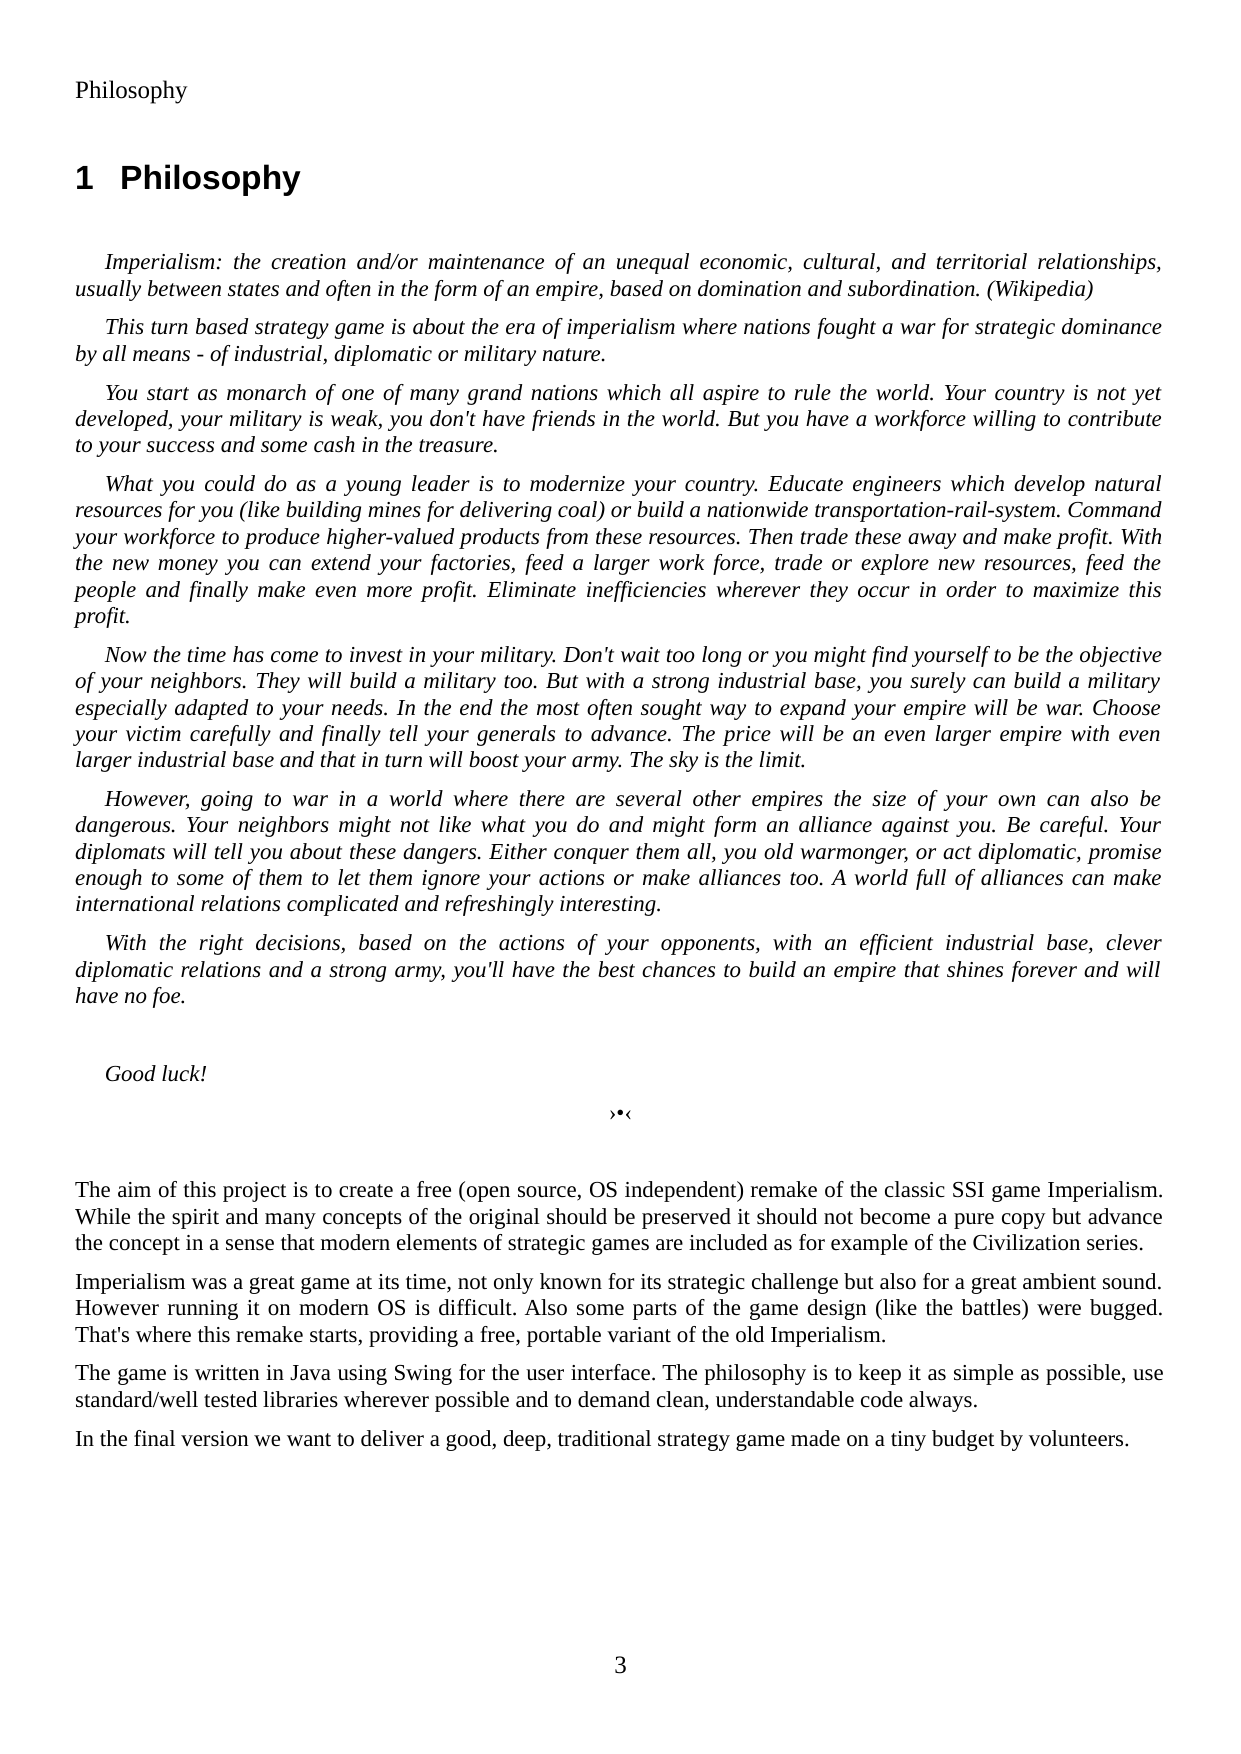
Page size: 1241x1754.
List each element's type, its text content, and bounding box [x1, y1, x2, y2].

text Good luck! [75, 1060, 1166, 1086]
text The game is written in Java using Swing for the user interface. The philosophy is to keep it as simple as possible, use standard/well tested libraries wherever possible and to demand clean, understandable code always. [75, 1359, 1166, 1412]
text The aim of this project is to create a free (open source, OS independent) remake of the classic SSI game Imperialism. While the spirit and many concepts of the original should be preserved it should not become a pure copy but advance the concept in a sense that modern elements of strategic games are included as for example of the Civilization series. [75, 1176, 1166, 1255]
text In the final version we want to deliver a good, deep, traditional strategy game made on a tiny budget by volunteers. [75, 1425, 1166, 1451]
text Imperialism: the creation and/or maintenance of an unequal economic, cultural, and territorial relationships, usually between states and often in the form of an empire, based on domination and subordination. (Wikipedia) [75, 248, 1166, 301]
text This turn based strategy game is about the era of imperialism where nations fought a war for strategic dominance by all means - of industrial, diplomatic or military nature. [75, 313, 1166, 366]
text However, going to war in a world where there are several other empires the size of your own can also be dangerous. Your neighbors might not like what you do and might form an alliance against you. Be careful. Your diplomats will tell you about these dangers. Either conquer them all, you old warmonger, or act diplomatic, promise enough to some of them to let them ignore your actions or make alliances too. A world full of alliances can make international relations complicated and refreshingly interesting. [75, 785, 1166, 917]
text Now the time has come to invest in your military. Don't wait too long or you might find yourself to be the objective of your neighbors. They will build a military too. But with a strong industrial base, you surely can build a military especially adapted to your needs. In the end the most often sought way to expand your empire will be war. Choose your victim carefully and finally tell your generals to advance. The price will be an even larger empire with even larger industrial base and that in turn will boost your army. The sky is the limit. [75, 641, 1166, 773]
text Imperialism was a great game at its time, not only known for its strategic challenge but also for a great ambient sound. However running it on modern OS is difficult. Also some parts of the game design (like the battles) were bugged. That's where this remake starts, providing a free, portable variant of the old Imperialism. [75, 1268, 1166, 1347]
text ›•‹ [75, 1099, 1166, 1125]
text With the right decisions, based on the actions of your opponents, with an efficient industrial base, clever diplomatic relations and a strong army, you'll have the best chances to build an empire that shines forever and will have no foe. [75, 929, 1166, 1008]
subtitle Philosophy [75, 158, 1166, 197]
text What you could do as a young leader is to modernize your country. Educate engineers which develop natural resources for you (like building mines for delivering coal) or build a nationwide transportation-rail-system. Command your workforce to produce higher-valued products from these resources. Then trade these away and make profit. With the new money you can extend your factories, feed a larger work force, trade or explore new resources, feed the people and finally make even more profit. Eliminate inefficiencies wherever they occur in order to maximize this profit. [75, 470, 1166, 628]
text You start as monarch of one of many grand nations which all aspire to rule the world. Your country is not yet developed, your military is weak, you don't have friends in the world. But you have a workforce willing to contribute to your success and some cash in the treasure. [75, 379, 1166, 458]
